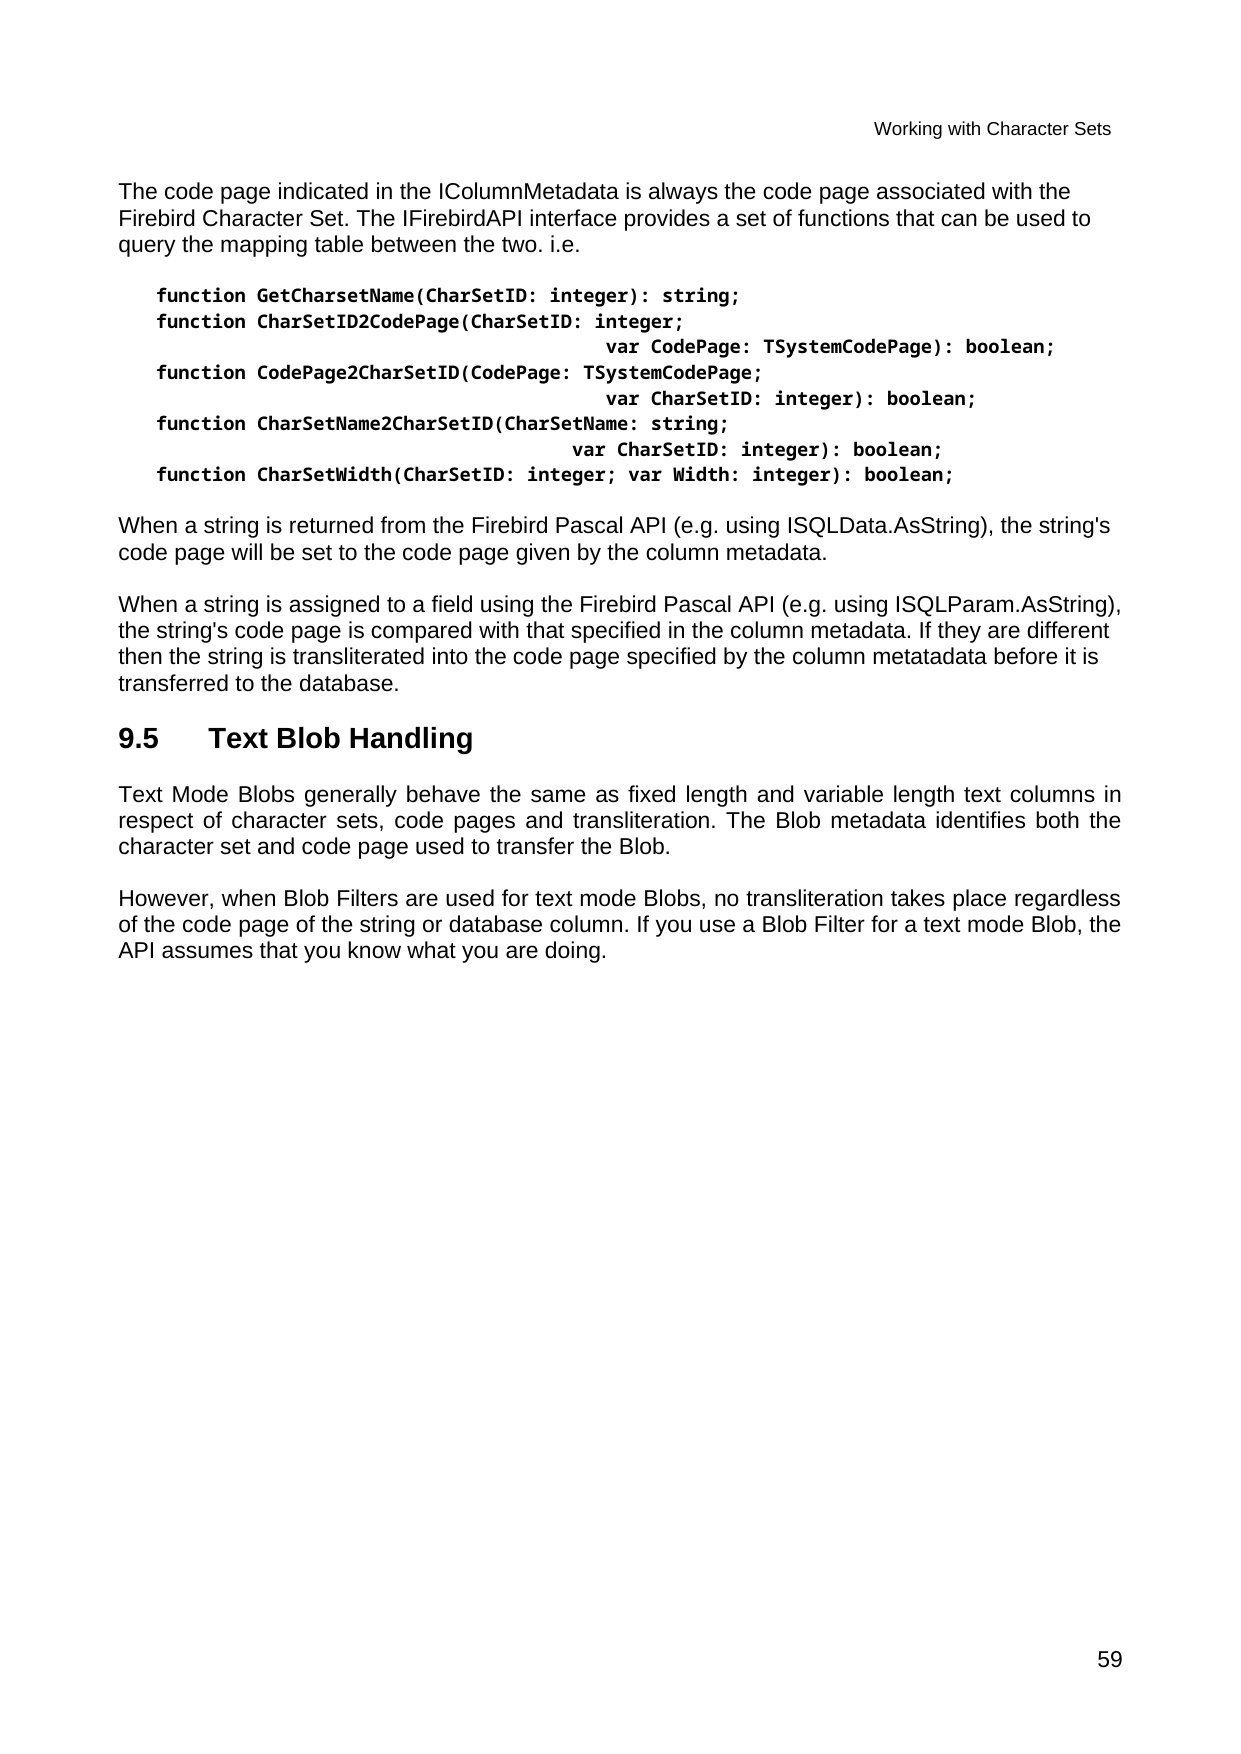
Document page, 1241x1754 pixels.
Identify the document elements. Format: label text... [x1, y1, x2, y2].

text The code page indicated in the IColumnMetadata is always the code page associated with the Firebird Character Set. The IFirebirdAPI interface provides a set of functions that can be used to query the mapping table between the two. i.e. [118, 178, 1122, 257]
text function CharSetName2CharSetID(CharSetName: string; [156, 410, 1122, 436]
text function GetCharsetName(CharSetID: integer): string; [156, 283, 1122, 308]
text When a string is returned from the Firebird Pascal API (e.g. using ISQLData.AsString), the string's code page will be set to the code page given by the column metadata. [118, 512, 1122, 565]
text function CharSetWidth(CharSetID: integer; var Width: integer): boolean; [156, 461, 1122, 487]
text var CharSetID: integer): boolean; [156, 385, 1122, 410]
subtitle Text Blob Handling [118, 722, 1122, 755]
text When a string is assigned to a field using the Firebird Pascal API (e.g. using ISQLParam.AsString), the string's code page is compared with that specified in the column metadata. If they are different then the string is transliterated into the code page specified by the column metatadata before it is transferred to the database. [118, 591, 1122, 696]
text However, when Blob Filters are used for text mode Blobs, no transliteration takes place regardless of the code page of the string or database column. If you use a Blob Filter for a text mode Blob, the API assumes that you know what you are doing. [118, 885, 1122, 964]
text function CharSetID2CodePage(CharSetID: integer; [156, 308, 1122, 334]
text Text Mode Blobs generally behave the same as fixed length and variable length text columns in respect of character sets, code pages and transliteration. The Blob metadata identifies both the character set and code page used to transfer the Blob. [118, 781, 1122, 860]
text var CodePage: TSystemCodePage): boolean; [156, 334, 1122, 359]
text var CharSetID: integer): boolean; [156, 436, 1122, 461]
text function CodePage2CharSetID(CodePage: TSystemCodePage; [156, 359, 1122, 385]
